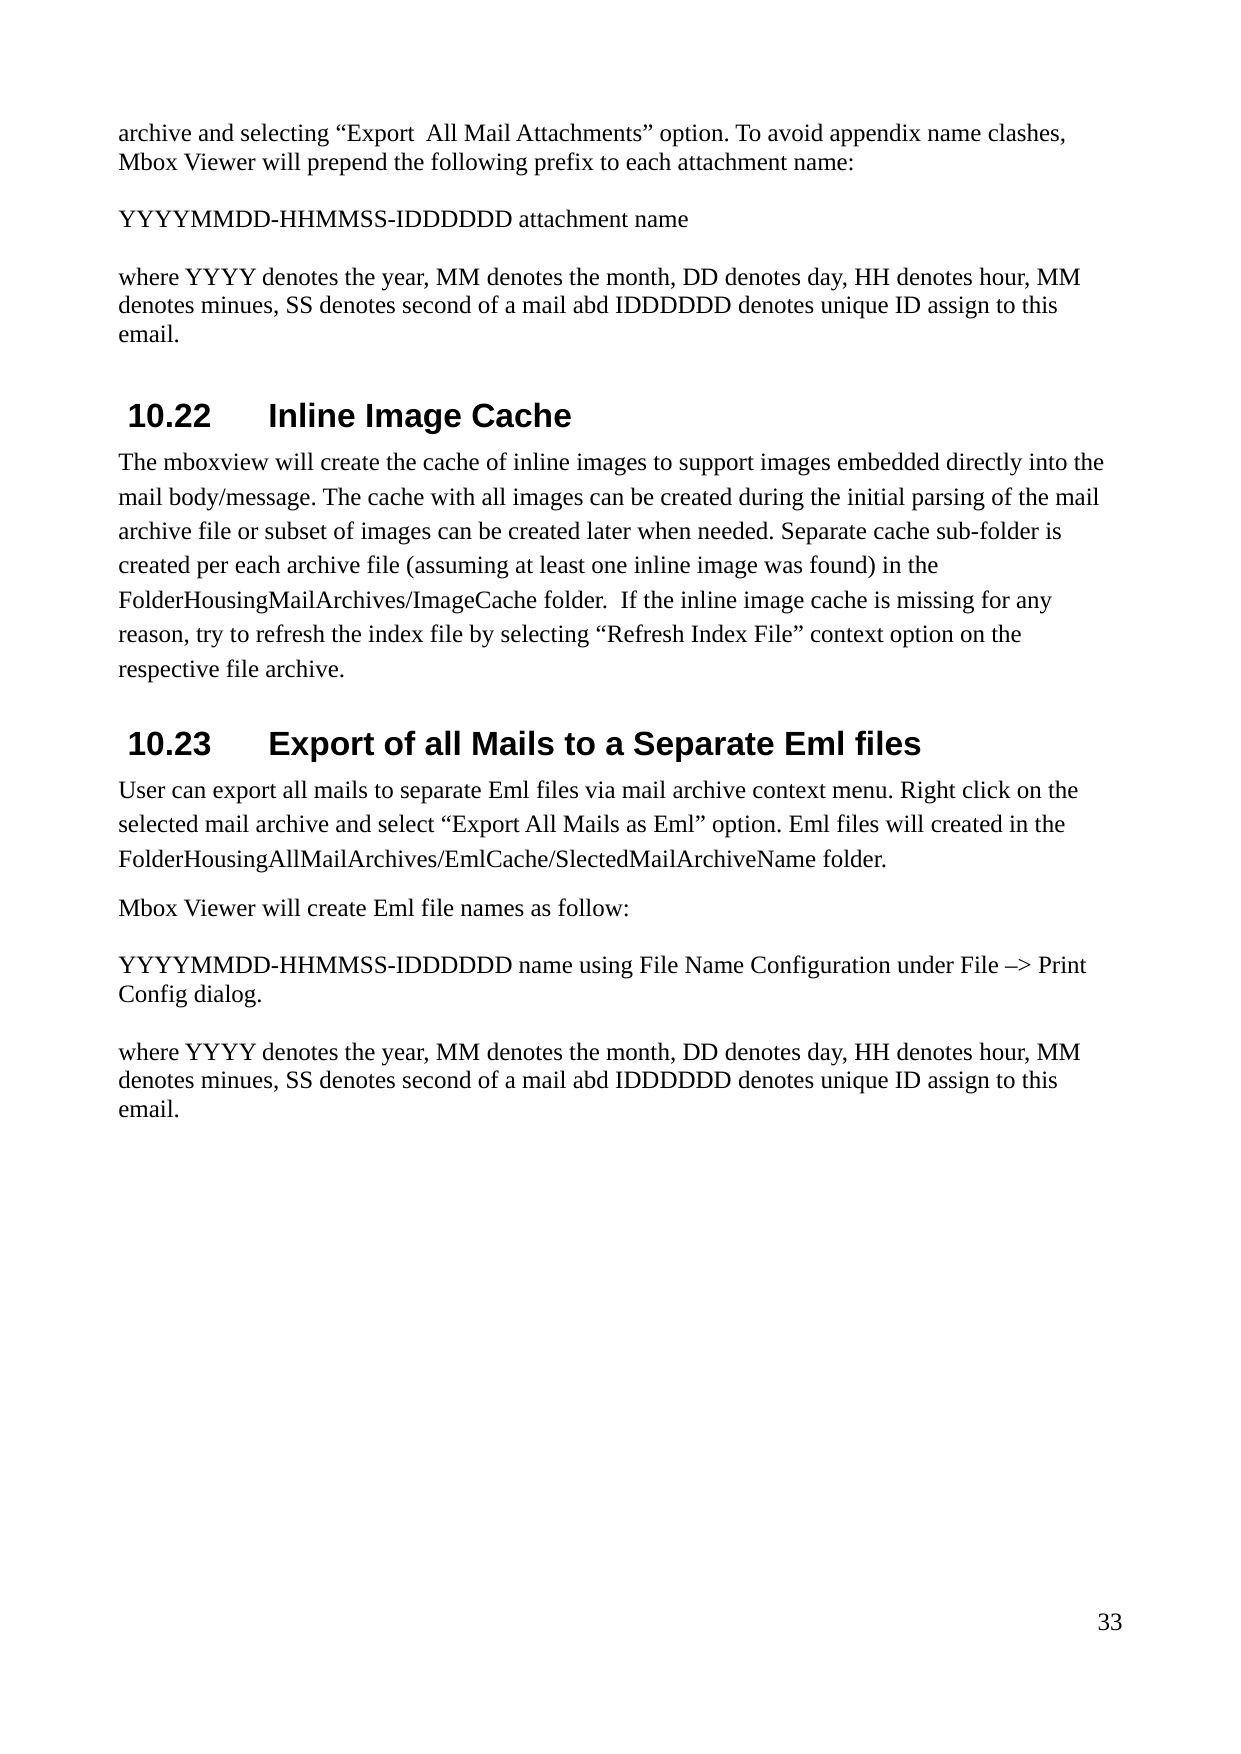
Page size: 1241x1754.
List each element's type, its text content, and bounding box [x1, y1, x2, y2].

text YYYYMMDD-HHMMSS-IDDDDDD name using File Name Configuration under File –> Print Config dialog. [118, 951, 1122, 1008]
text archive and selecting “Export All Mail Attachments” option. To avoid appendix name clashes, Mbox Viewer will prepend the following prefix to each attachment name: [118, 118, 1122, 176]
text Mbox Viewer will create Eml file names as follow: [118, 893, 1122, 922]
subtitle Export of all Mails to a Separate Eml files [118, 724, 1122, 762]
subtitle Inline Image Cache [118, 396, 1122, 434]
text where YYYY denotes the year, MM denotes the month, DD denotes day, HH denotes hour, MM denotes minues, SS denotes second of a mail abd IDDDDDD denotes unique ID assign to this email. [118, 262, 1122, 348]
text User can export all mails to separate Eml files via mail archive context menu. Right click on the selected mail archive and select “Export All Mails as Eml” option. Eml files will created in the FolderHousingAllMailArchives/EmlCache/SlectedMailArchiveName folder. [118, 775, 1122, 873]
text The mboxview will create the cache of inline images to support images embedded directly into the mail body/message. The cache with all images can be created during the initial parsing of the mail archive file or subset of images can be created later when needed. Separate cache sub-folder is created per each archive file (assuming at least one inline image was found) in the FolderHousingMailArchives/ImageCache folder. If the inline image cache is missing for any reason, try to refresh the index file by selecting “Refresh Index File” context option on the respective file archive. [118, 447, 1122, 683]
text YYYYMMDD-HHMMSS-IDDDDDD attachment name [118, 204, 1122, 233]
text where YYYY denotes the year, MM denotes the month, DD denotes day, HH denotes hour, MM denotes minues, SS denotes second of a mail abd IDDDDDD denotes unique ID assign to this email. [118, 1037, 1122, 1123]
